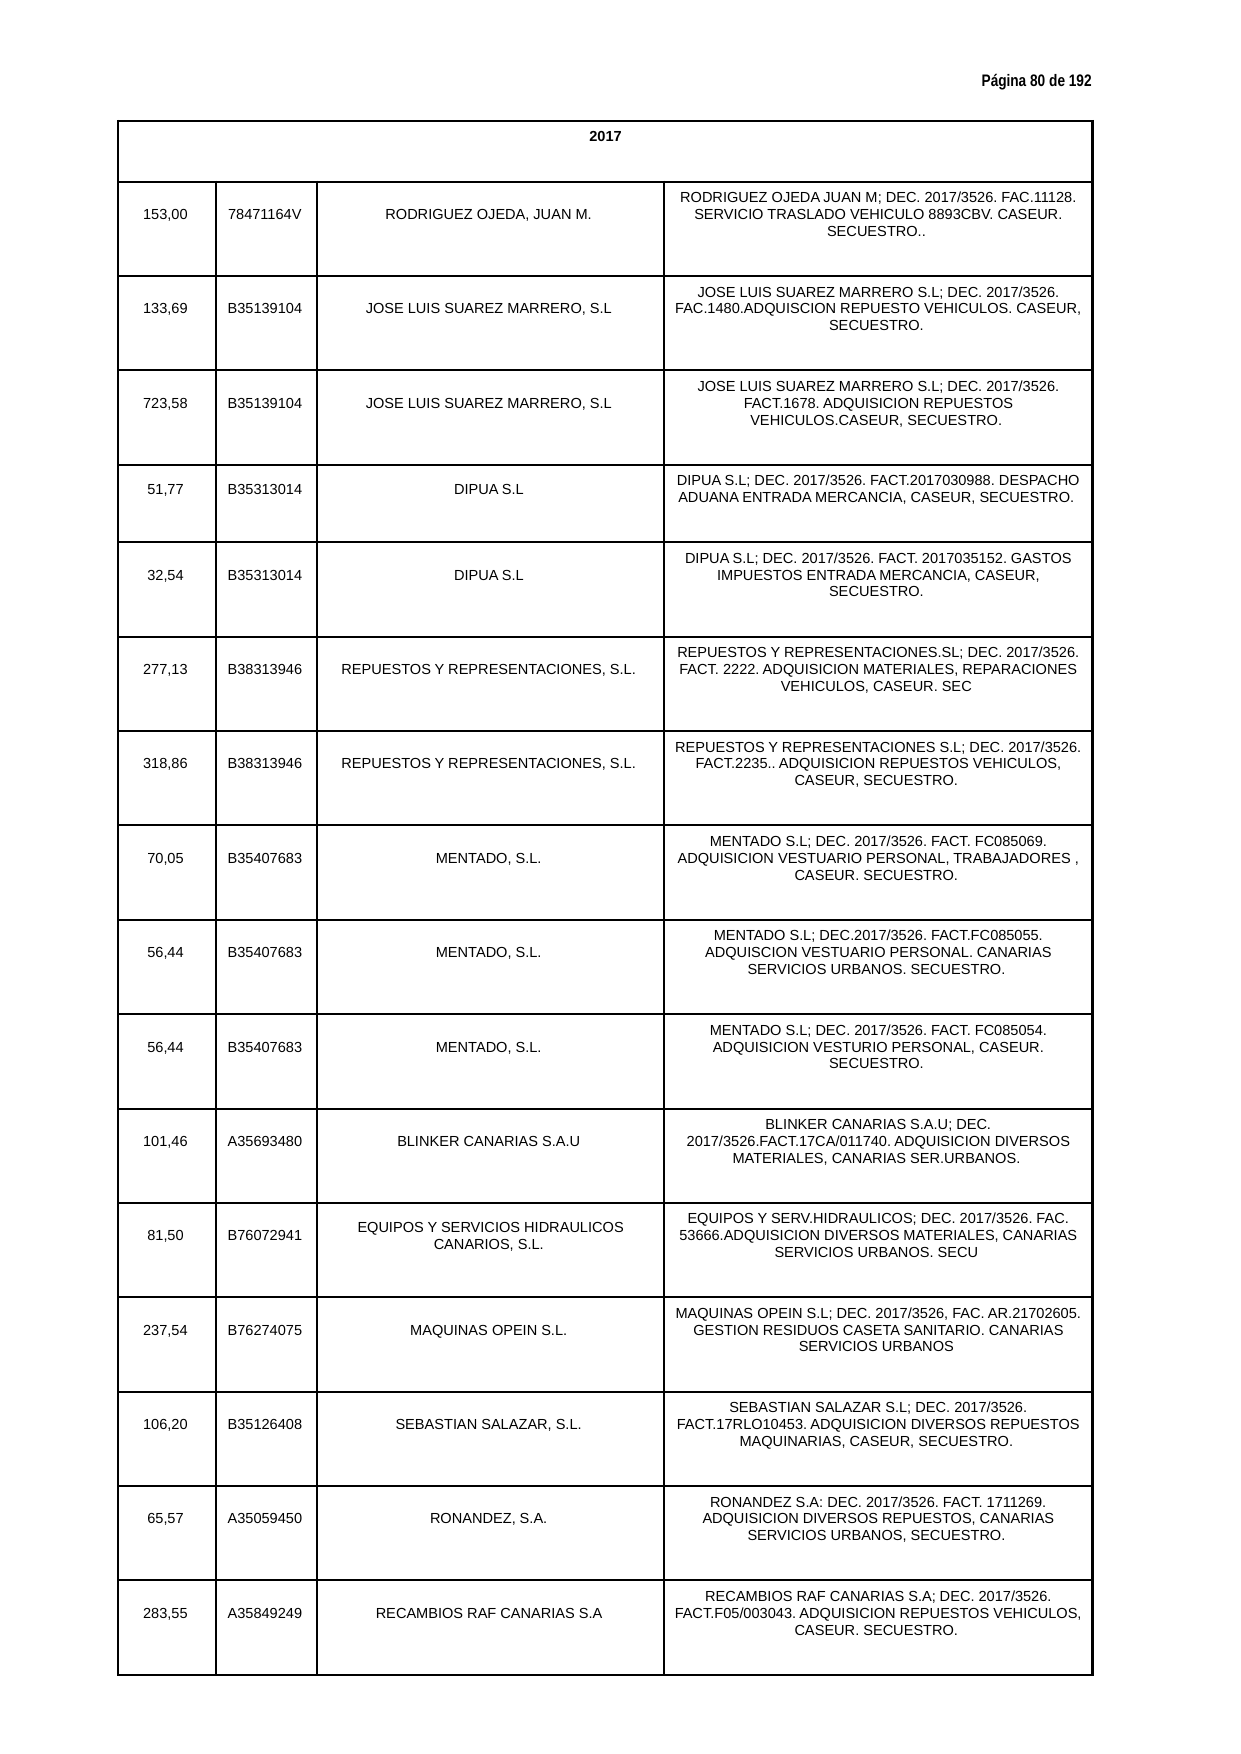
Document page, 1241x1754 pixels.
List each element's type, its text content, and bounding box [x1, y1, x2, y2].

table_cell MENTADO S.L; DEC. 2017/3526. FACT. FC085069. ADQUISICION VESTUARIO PERSONAL, TRABAJADORES , CASEUR. SECUESTRO. [665, 826, 1091, 919]
table_cell B35126408 [217, 1393, 316, 1485]
table_cell 133,69 [119, 277, 215, 369]
table_cell MENTADO, S.L. [318, 826, 663, 919]
table_cell BLINKER CANARIAS S.A.U [318, 1110, 663, 1202]
table_cell B35407683 [217, 1015, 316, 1107]
table_cell DIPUA S.L [318, 543, 663, 636]
table_cell EQUIPOS Y SERVICIOS HIDRAULICOS CANARIOS, S.L. [318, 1204, 663, 1296]
table_cell B35407683 [217, 826, 316, 919]
table_cell B76072941 [217, 1204, 316, 1296]
table_cell 78471164V [217, 183, 316, 275]
table_cell 56,44 [119, 1015, 215, 1107]
table_cell 56,44 [119, 921, 215, 1013]
table_cell A35059450 [217, 1487, 316, 1579]
table_cell 106,20 [119, 1393, 215, 1485]
table_cell B35407683 [217, 921, 316, 1013]
table_cell RODRIGUEZ OJEDA JUAN M; DEC. 2017/3526. FAC.11128. SERVICIO TRASLADO VEHICULO 8893CBV. CASEUR. SECUESTRO.. [665, 183, 1091, 275]
table_cell SEBASTIAN SALAZAR S.L; DEC. 2017/3526. FACT.17RLO10453. ADQUISICION DIVERSOS REPUESTOS MAQUINARIAS, CASEUR, SECUESTRO. [665, 1393, 1091, 1485]
table_cell MENTADO S.L; DEC.2017/3526. FACT.FC085055. ADQUISCION VESTUARIO PERSONAL. CANARIAS SERVICIOS URBANOS. SECUESTRO. [665, 921, 1091, 1013]
table_cell 70,05 [119, 826, 215, 919]
table_cell A35693480 [217, 1110, 316, 1202]
table_cell 283,55 [119, 1581, 215, 1674]
table_cell B35313014 [217, 466, 316, 541]
table_cell 81,50 [119, 1204, 215, 1296]
table_cell 32,54 [119, 543, 215, 636]
table_cell REPUESTOS Y REPRESENTACIONES, S.L. [318, 638, 663, 730]
table_cell 723,58 [119, 371, 215, 464]
table_cell 153,00 [119, 183, 215, 275]
table_cell DIPUA S.L; DEC. 2017/3526. FACT.2017030988. DESPACHO ADUANA ENTRADA MERCANCIA, CASEUR, SECUESTRO. [665, 466, 1091, 541]
table_cell RONANDEZ, S.A. [318, 1487, 663, 1579]
table_cell RONANDEZ S.A: DEC. 2017/3526. FACT. 1711269. ADQUISICION DIVERSOS REPUESTOS, CANARIAS SERVICIOS URBANOS, SECUESTRO. [665, 1487, 1091, 1579]
table_cell B76274075 [217, 1298, 316, 1391]
table_cell RODRIGUEZ OJEDA, JUAN M. [318, 183, 663, 275]
table_cell MAQUINAS OPEIN S.L. [318, 1298, 663, 1391]
table_cell 65,57 [119, 1487, 215, 1579]
table_cell JOSE LUIS SUAREZ MARRERO, S.L [318, 371, 663, 464]
table_cell B38313946 [217, 638, 316, 730]
table_cell MENTADO S.L; DEC. 2017/3526. FACT. FC085054. ADQUISICION VESTURIO PERSONAL, CASEUR. SECUESTRO. [665, 1015, 1091, 1107]
table_header 2017 [119, 122, 1091, 181]
table_cell 51,77 [119, 466, 215, 541]
table_cell B38313946 [217, 732, 316, 824]
table_cell A35849249 [217, 1581, 316, 1674]
table_cell SEBASTIAN SALAZAR, S.L. [318, 1393, 663, 1485]
table_cell B35139104 [217, 277, 316, 369]
table_cell B35139104 [217, 371, 316, 464]
table_cell MAQUINAS OPEIN S.L; DEC. 2017/3526, FAC. AR.21702605. GESTION RESIDUOS CASETA SANITARIO. CANARIAS SERVICIOS URBANOS [665, 1298, 1091, 1391]
table_cell MENTADO, S.L. [318, 921, 663, 1013]
table_cell REPUESTOS Y REPRESENTACIONES.SL; DEC. 2017/3526. FACT. 2222. ADQUISICION MATERIALES, REPARACIONES VEHICULOS, CASEUR. SEC [665, 638, 1091, 730]
table_cell 277,13 [119, 638, 215, 730]
table_cell 237,54 [119, 1298, 215, 1391]
table_cell DIPUA S.L [318, 466, 663, 541]
table_cell 101,46 [119, 1110, 215, 1202]
table_cell REPUESTOS Y REPRESENTACIONES S.L; DEC. 2017/3526. FACT.2235.. ADQUISICION REPUESTOS VEHICULOS, CASEUR, SECUESTRO. [665, 732, 1091, 824]
table_cell 318,86 [119, 732, 215, 824]
table_cell BLINKER CANARIAS S.A.U; DEC. 2017/3526.FACT.17CA/011740. ADQUISICION DIVERSOS MATERIALES, CANARIAS SER.URBANOS. [665, 1110, 1091, 1202]
table_cell RECAMBIOS RAF CANARIAS S.A; DEC. 2017/3526. FACT.F05/003043. ADQUISICION REPUESTOS VEHICULOS, CASEUR. SECUESTRO. [665, 1581, 1091, 1674]
table_cell RECAMBIOS RAF CANARIAS S.A [318, 1581, 663, 1674]
table_cell DIPUA S.L; DEC. 2017/3526. FACT. 2017035152. GASTOS IMPUESTOS ENTRADA MERCANCIA, CASEUR, SECUESTRO. [665, 543, 1091, 636]
table_cell B35313014 [217, 543, 316, 636]
table_cell MENTADO, S.L. [318, 1015, 663, 1107]
table_cell JOSE LUIS SUAREZ MARRERO S.L; DEC. 2017/3526. FACT.1678. ADQUISICION REPUESTOS VEHICULOS.CASEUR, SECUESTRO. [665, 371, 1091, 464]
table_cell JOSE LUIS SUAREZ MARRERO S.L; DEC. 2017/3526. FAC.1480.ADQUISCION REPUESTO VEHICULOS. CASEUR, SECUESTRO. [665, 277, 1091, 369]
table_cell REPUESTOS Y REPRESENTACIONES, S.L. [318, 732, 663, 824]
table_cell EQUIPOS Y SERV.HIDRAULICOS; DEC. 2017/3526. FAC. 53666.ADQUISICION DIVERSOS MATERIALES, CANARIAS SERVICIOS URBANOS. SECU [665, 1204, 1091, 1296]
table_cell JOSE LUIS SUAREZ MARRERO, S.L [318, 277, 663, 369]
